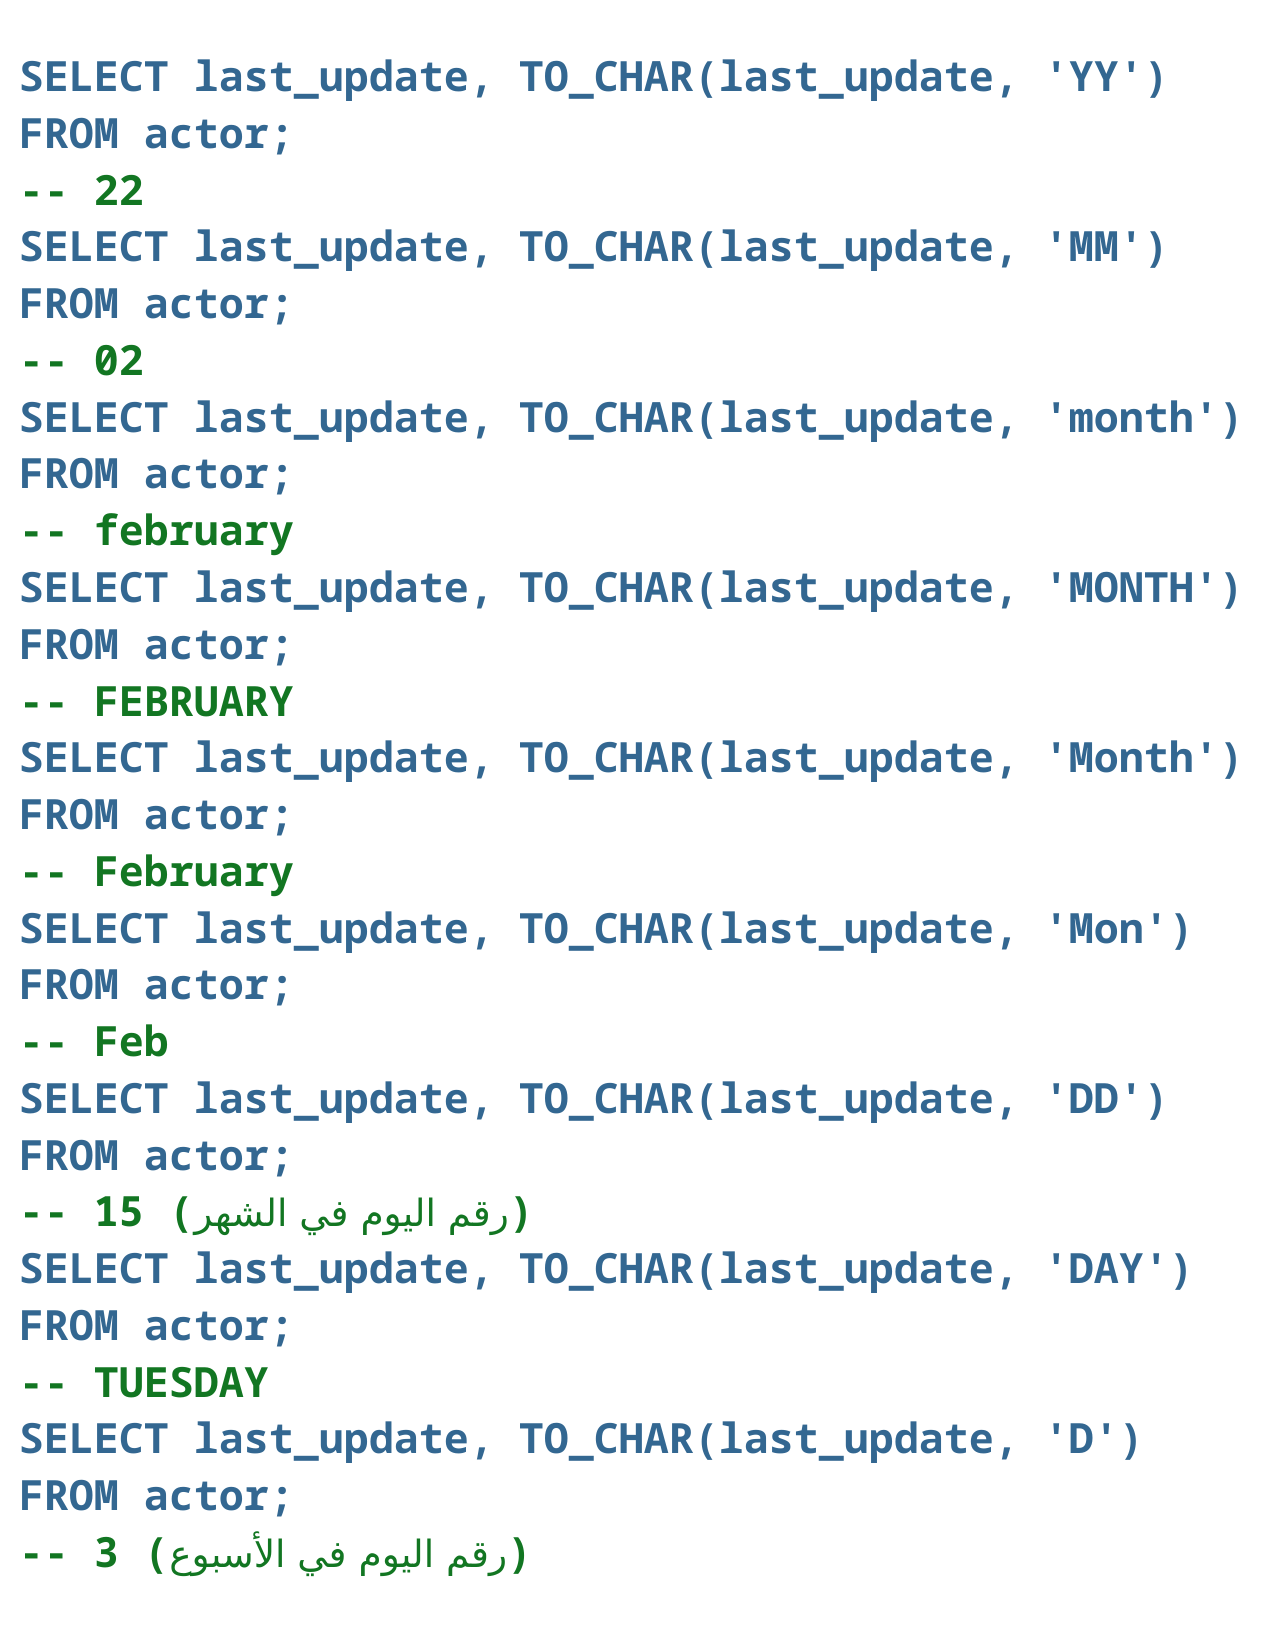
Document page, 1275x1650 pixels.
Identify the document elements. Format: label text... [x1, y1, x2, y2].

text SELECT last_update, TO_CHAR(last_update, 'YY') FROM actor; [19, 47, 1256, 160]
text -- FEBRUARY [19, 671, 1256, 728]
text SELECT last_update, TO_CHAR(last_update, 'Mon') FROM actor; [19, 898, 1256, 1012]
text SELECT last_update, TO_CHAR(last_update, 'MM') FROM actor; [19, 217, 1256, 331]
text SELECT last_update, TO_CHAR(last_update, 'month') FROM actor; [19, 387, 1256, 501]
text -- 02 [19, 331, 1256, 387]
text SELECT last_update, TO_CHAR(last_update, 'DD') FROM actor; [19, 1069, 1256, 1182]
text -- 3 (رقم اليوم في الأسبوع) [19, 1523, 1256, 1580]
text -- 22 [19, 160, 1256, 217]
text -- 15 (رقم اليوم في الشهر) [19, 1182, 1256, 1239]
text SELECT last_update, TO_CHAR(last_update, 'MONTH') FROM actor; [19, 558, 1256, 671]
text SELECT last_update, TO_CHAR(last_update, 'D') FROM actor; [19, 1409, 1256, 1523]
text SELECT last_update, TO_CHAR(last_update, 'DAY') FROM actor; [19, 1239, 1256, 1353]
text -- february [19, 501, 1256, 558]
text SELECT last_update, TO_CHAR(last_update, 'Month') FROM actor; [19, 728, 1256, 842]
text -- February [19, 842, 1256, 898]
text -- Feb [19, 1012, 1256, 1069]
text -- TUESDAY [19, 1353, 1256, 1409]
